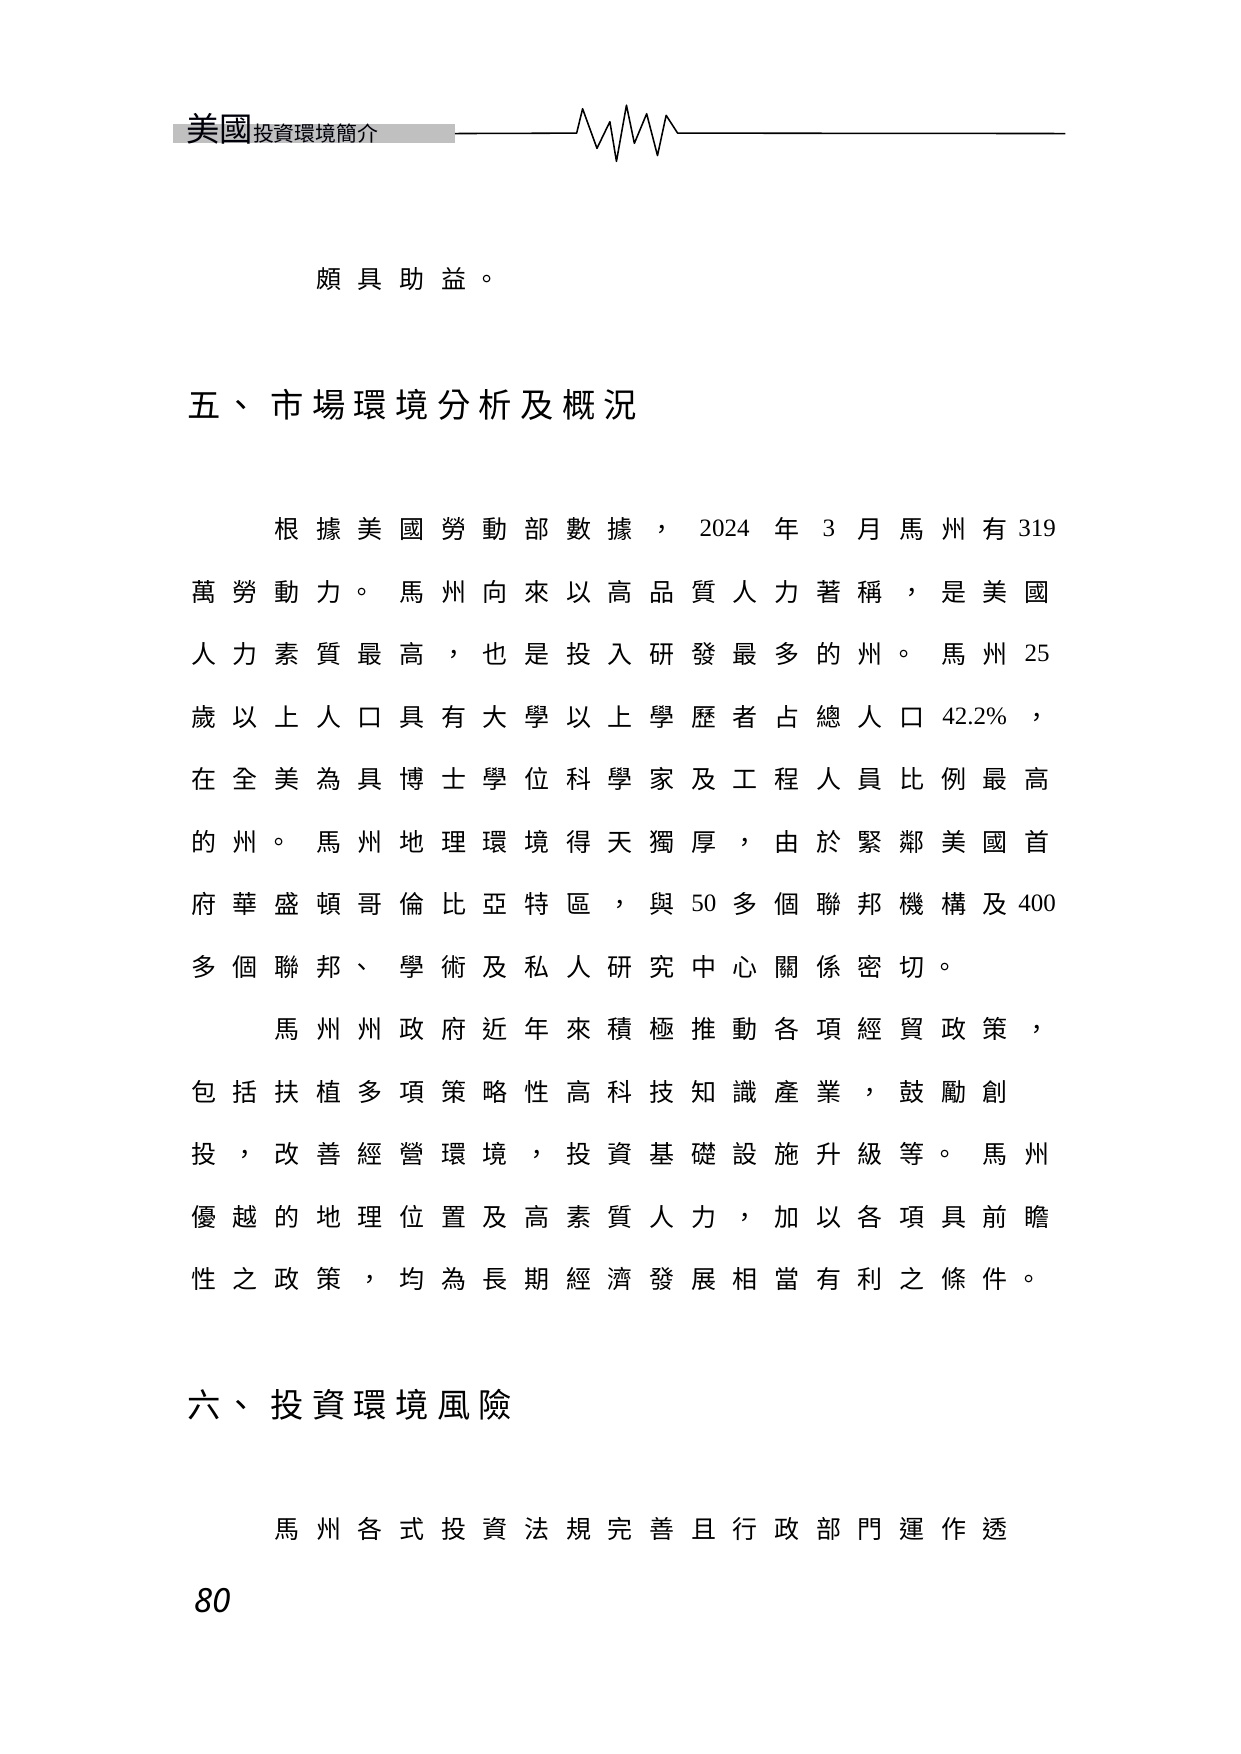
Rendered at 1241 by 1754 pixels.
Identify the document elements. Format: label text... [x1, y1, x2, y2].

text 馬州州政府近年來積極推動各項經貿政策，包括扶植多項策略性高科技知識產業，鼓勵創投，改善經營環境，投資基礎設施升級等。馬州優越的地理位置及高素質人力，加以各項具前瞻性之政策，均為長期經濟發展相當有利之條件。 [183, 986, 1058, 1299]
text 馬州各式投資法規完善且行政部門運作透 [183, 1486, 1058, 1549]
text 根據美國勞動部數據，2024年3月馬州有319萬勞動力。馬州向來以高品質人力著稱，是美國人力素質最高，也是投入研發最多的州。馬州25歲以上人口具有大學以上學歷者占總人口42.2%，在全美為具博士學位科學家及工程人員比例最高的州。馬州地理環境得天獨厚，由於緊鄰美國首府華盛頓哥倫比亞特區，與50多個聯邦機構及400多個聯邦、學術及私人研究中心關係密切。 [183, 486, 1058, 986]
text 六、投資環境風險 [183, 1361, 1058, 1424]
text 五、市場環境分析及概況 [183, 361, 1058, 424]
text 頗具助益。 [207, 236, 1058, 299]
